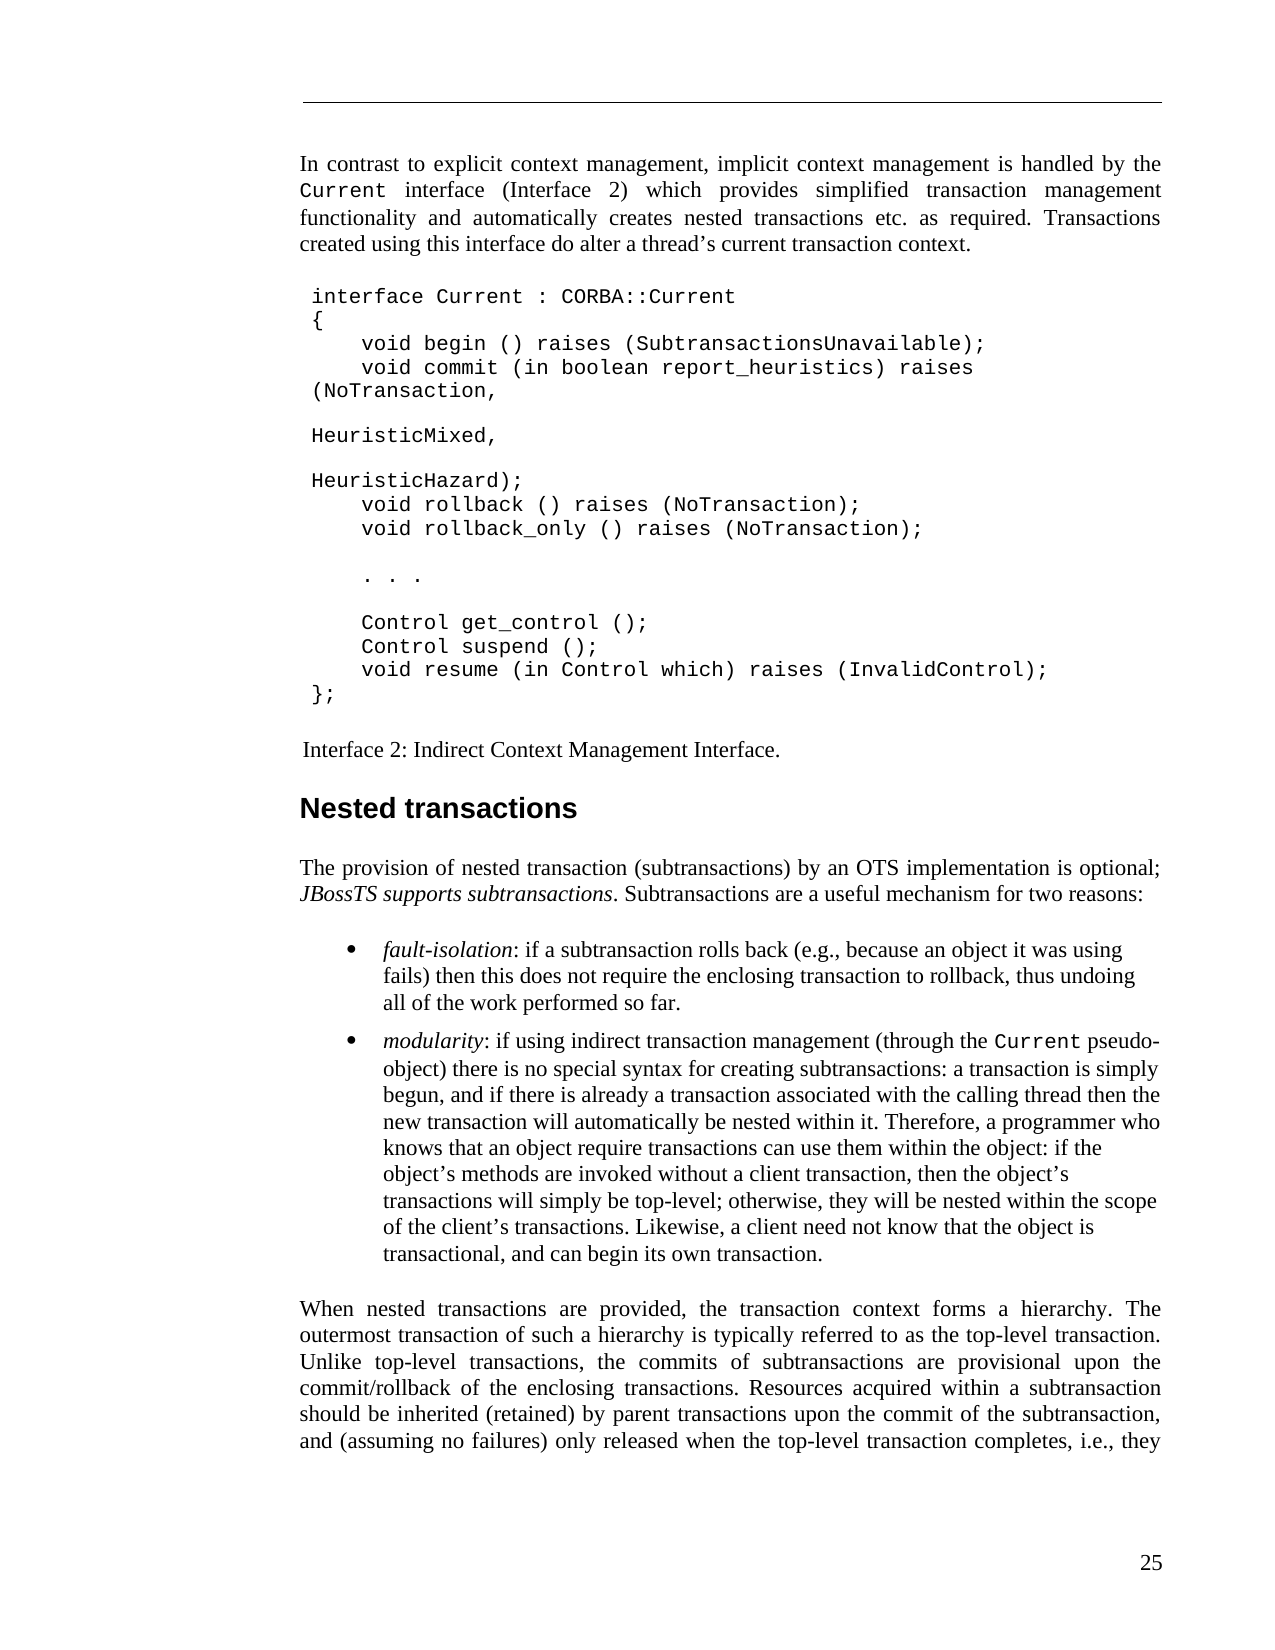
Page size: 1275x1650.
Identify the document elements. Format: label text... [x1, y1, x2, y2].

text The provision of nested transaction (subtransactions) by an OTS implementation is optional; JBossTS supports subtransactions. Subtransactions are a useful mechanism for two reasons: [299, 854, 1162, 907]
subtitle Nested transactions [187, 791, 1162, 825]
list fault-isolation: if a subtransaction rolls back (e.g., because an object it was using fails) then this does not require the enclosing transaction to rollback, thus undoing all of the work performed so far. [347, 936, 1162, 1015]
list modularity: if using indirect transaction management (through the Current pseudo-object) there is no special syntax for creating subtransactions: a transaction is simply begun, and if there is already a transaction associated with the calling thread then the new transaction will automatically be nested within it. Therefore, a programmer who knows that an object require transactions can use them within the object: if the object’s methods are invoked without a client transaction, then the object’s transactions will simply be top-level; otherwise, they will be nested within the scope of the client’s transactions. Likewise, a client need not know that the object is transactional, and can begin its own transaction. [347, 1027, 1162, 1266]
text interface Current : CORBA::Current { void begin () raises (SubtransactionsUnavailable); void commit (in boolean report_heuristics) raises (NoTransaction, HeuristicMixed, HeuristicHazard); void rollback () raises (NoTransaction); void rollback_only () raises (NoTransaction); . . . Control get_control (); Control suspend (); void resume (in Control which) raises (InvalidControl); }; [311, 286, 1162, 707]
text In contrast to explicit context management, implicit context management is handled by the Current interface (Interface 2) which provides simplified transaction management functionality and automatically creates nested transactions etc. as required. Transactions created using this interface do alter a thread’s current transaction context. [299, 150, 1162, 257]
text When nested transactions are provided, the transaction context forms a hierarchy. The outermost transaction of such a hierarchy is typically referred to as the top-level transaction. Unlike top-level transactions, the commits of subtransactions are provisional upon the commit/rollback of the enclosing transactions. Resources acquired within a subtransaction should be inherited (retained) by parent transactions upon the commit of the subtransaction, and (assuming no failures) only released when the top-level transaction completes, i.e., they [299, 1295, 1162, 1453]
text Interface 2: Indirect Context Management Interface. [302, 736, 1162, 762]
